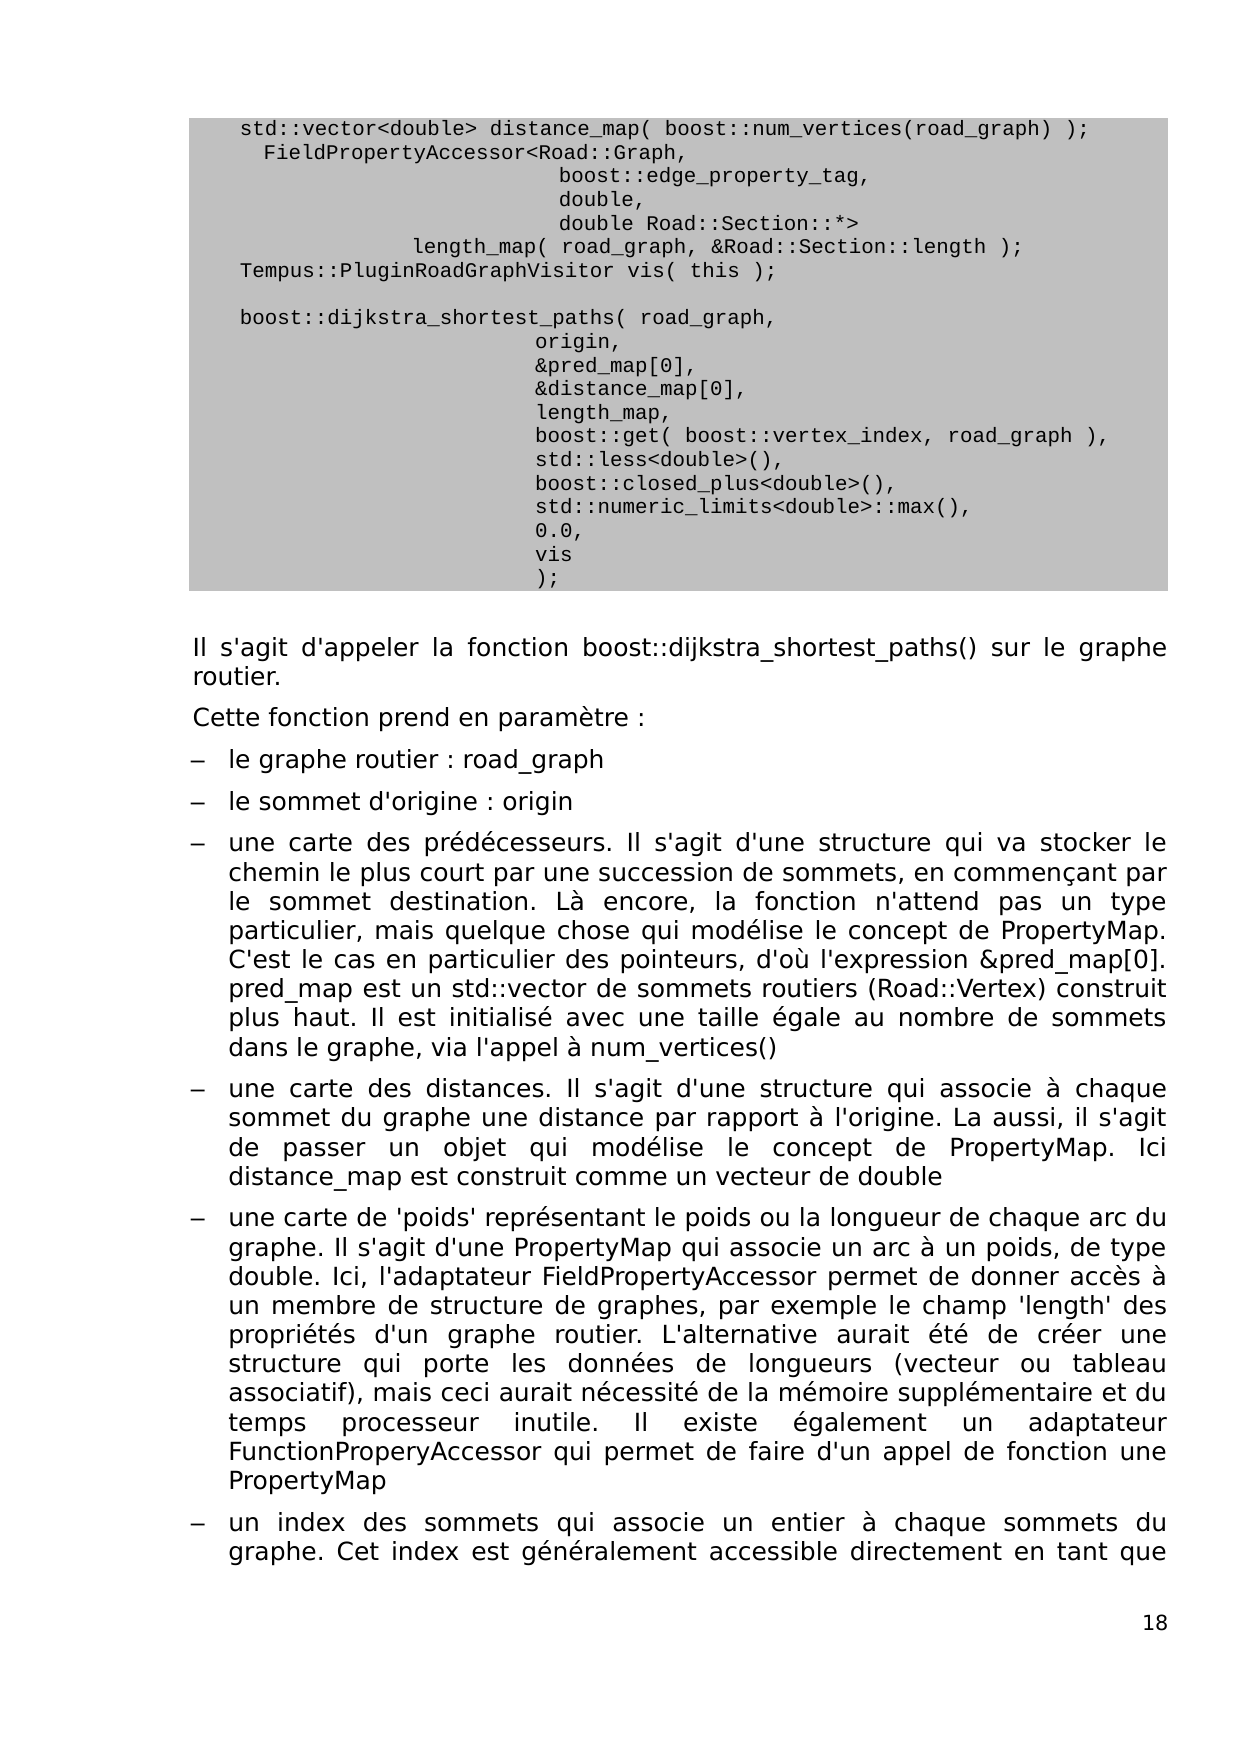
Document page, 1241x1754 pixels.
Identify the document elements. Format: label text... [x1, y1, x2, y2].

text ); [189, 567, 1168, 591]
list le sommet d'origine : origin [191, 787, 1168, 816]
text origin, [189, 331, 1168, 354]
text std::numeric_limits<double>::max(), [189, 496, 1168, 520]
text Cette fonction prend en paramètre : [192, 703, 1168, 733]
text &distance_map[0], [189, 378, 1168, 402]
text length_map, [189, 402, 1168, 426]
text &pred_map[0], [189, 354, 1168, 378]
list une carte de 'poids' représentant le poids ou la longueur de chaque arc du graphe. Il s'agit d'une PropertyMap qui associe un arc à un poids, de type double. Ici, l'adaptateur FieldPropertyAccessor permet de donner accès à un membre de structure de graphes, par exemple le champ 'length' des propriétés d'un graphe routier. L'alternative aurait été de créer une structure qui porte les données de longueurs (vecteur ou tableau associatif), mais ceci aurait nécessité de la mémoire supplémentaire et du temps processeur inutile. Il existe également un adaptateur FunctionProperyAccessor qui permet de faire d'un appel de fonction une PropertyMap [191, 1203, 1168, 1495]
list le graphe routier : road_graph [191, 745, 1168, 774]
text boost::closed_plus<double>(), [189, 473, 1168, 496]
text std::vector<double> distance_map( boost::num_vertices(road_graph) ); [189, 118, 1168, 142]
text boost::edge_property_tag, [189, 165, 1168, 189]
list un index des sommets qui associe un entier à chaque sommets du graphe. Cet index est généralement accessible directement en tant que [191, 1508, 1168, 1566]
text std::less<double>(), [189, 449, 1168, 473]
list une carte des distances. Il s'agit d'une structure qui associe à chaque sommet du graphe une distance par rapport à l'origine. La aussi, il s'agit de passer un objet qui modélise le concept de PropertyMap. Ici distance_map est construit comme un vecteur de double [191, 1074, 1168, 1191]
text vis [189, 544, 1168, 567]
text double Road::Section::*> [189, 213, 1168, 236]
text FieldPropertyAccessor<Road::Graph, [189, 142, 1168, 165]
text boost::dijkstra_shortest_paths( road_graph, [189, 307, 1168, 331]
text Tempus::PluginRoadGraphVisitor vis( this ); [189, 260, 1168, 284]
text 0.0, [189, 520, 1168, 544]
text Il s'agit d'appeler la fonction boost::dijkstra_shortest_paths() sur le graphe routier. [192, 633, 1168, 691]
text length_map( road_graph, &Road::Section::length ); [189, 236, 1168, 260]
list une carte des prédécesseurs. Il s'agit d'une structure qui va stocker le chemin le plus court par une succession de sommets, en commençant par le sommet destination. Là encore, la fonction n'attend pas un type particulier, mais quelque chose qui modélise le concept de PropertyMap. C'est le cas en particulier des pointeurs, d'où l'expression &pred_map[0]. pred_map est un std::vector de sommets routiers (Road::Vertex) construit plus haut. Il est initialisé avec une taille égale au nombre de sommets dans le graphe, via l'appel à num_vertices() [191, 828, 1168, 1062]
text boost::get( boost::vertex_index, road_graph ), [189, 426, 1168, 449]
text double, [189, 189, 1168, 213]
